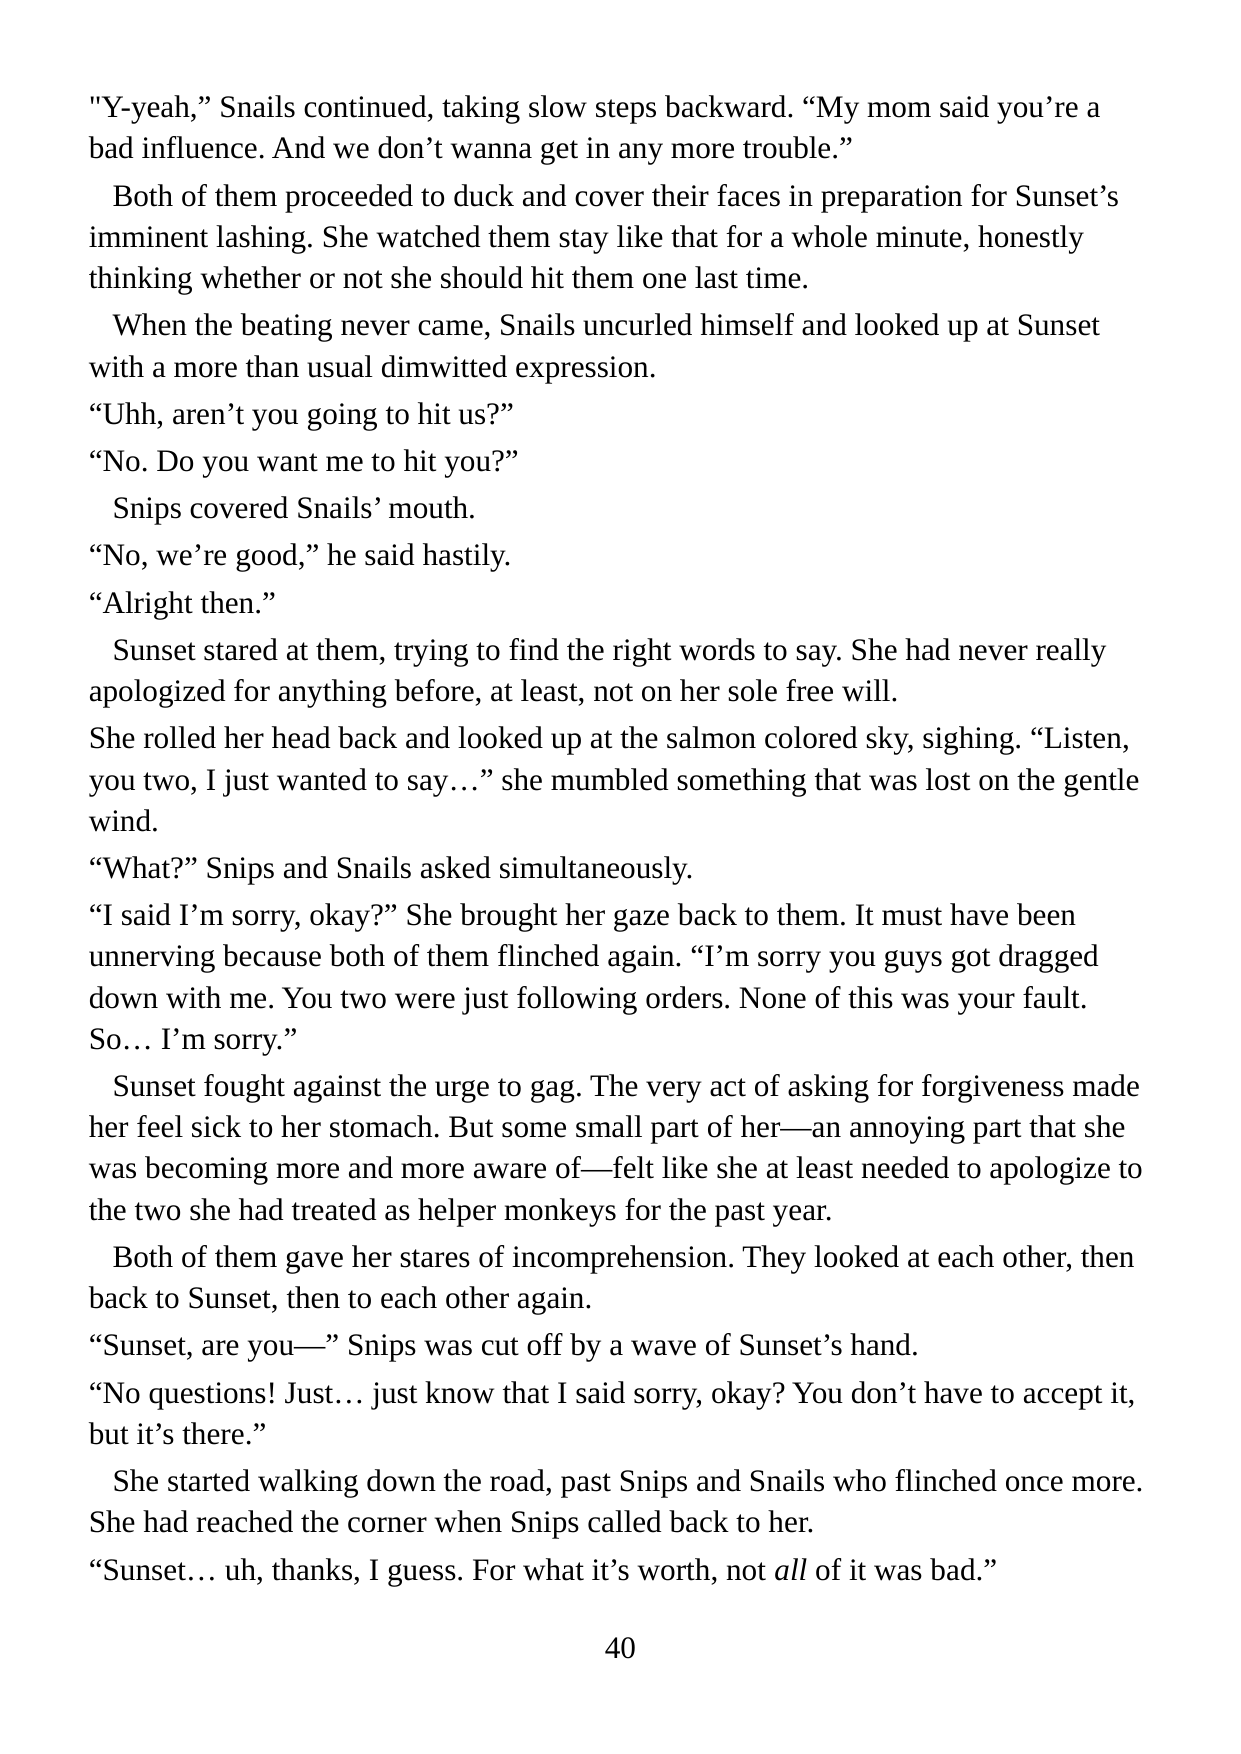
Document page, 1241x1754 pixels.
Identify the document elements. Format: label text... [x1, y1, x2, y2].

text “No. Do you want me to hit you?” [88, 442, 1152, 478]
text “Sunset, are you—” Snips was cut off by a wave of Sunset’s hand. [88, 1327, 1152, 1363]
text “Sunset… uh, thanks, I guess. For what it’s worth, not all of it was bad.” [88, 1551, 1152, 1587]
text “No, we’re good,” he said hastily. [88, 537, 1152, 573]
text “I said I’m sorry, okay?” She brought her gaze back to them. It must have been unnerving because both of them flinched again. “I’m sorry you guys got dragged down with me. You two were just following orders. None of this was your fault. So… I’m sorry.” [88, 896, 1152, 1056]
text Sunset stared at them, trying to find the right words to say. She had never really apologized for anything before, at least, not on her sole free will. [88, 631, 1152, 708]
text "Y-yeah,” Snails continued, taking slow steps backward. “My mom said you’re a bad influence. And we don’t wanna get in any more trouble.” [88, 88, 1152, 166]
text Sunset fought against the urge to gag. The very act of asking for forgiveness made her feel sick to her stomach. But some small part of her—an annoying part that she was becoming more and more aware of—felt like she at least needed to apologize to the two she had treated as helper monkeys for the past year. [88, 1067, 1152, 1227]
text Both of them proceeded to duck and cover their faces in preparation for Sunset’s imminent lashing. She watched them stay like that for a whole minute, honestly thinking whether or not she should hit them one last time. [88, 177, 1152, 295]
text Snips covered Snails’ mouth. [88, 489, 1152, 525]
text “Alright then.” [88, 584, 1152, 620]
text When the beating never came, Snails uncurled himself and looked up at Sunset with a more than usual dimwitted expression. [88, 307, 1152, 384]
text Both of them gave her stares of incomprehension. They looked at each other, then back to Sunset, then to each other again. [88, 1238, 1152, 1315]
text “Uhh, aren’t you going to hit us?” [88, 395, 1152, 431]
text She started walking down the road, past Snips and Snails who flinched once more. She had reached the corner when Snips called back to her. [88, 1462, 1152, 1539]
text She rolled her head back and looked up at the salmon colored sky, sighing. “Listen, you two, I just wanted to say…” she mumbled something that was lost on the gentle wind. [88, 719, 1152, 838]
text “No questions! Just… just know that I said sorry, okay? You don’t have to accept it, but it’s there.” [88, 1374, 1152, 1451]
text “What?” Snips and Snails asked simultaneously. [88, 849, 1152, 885]
